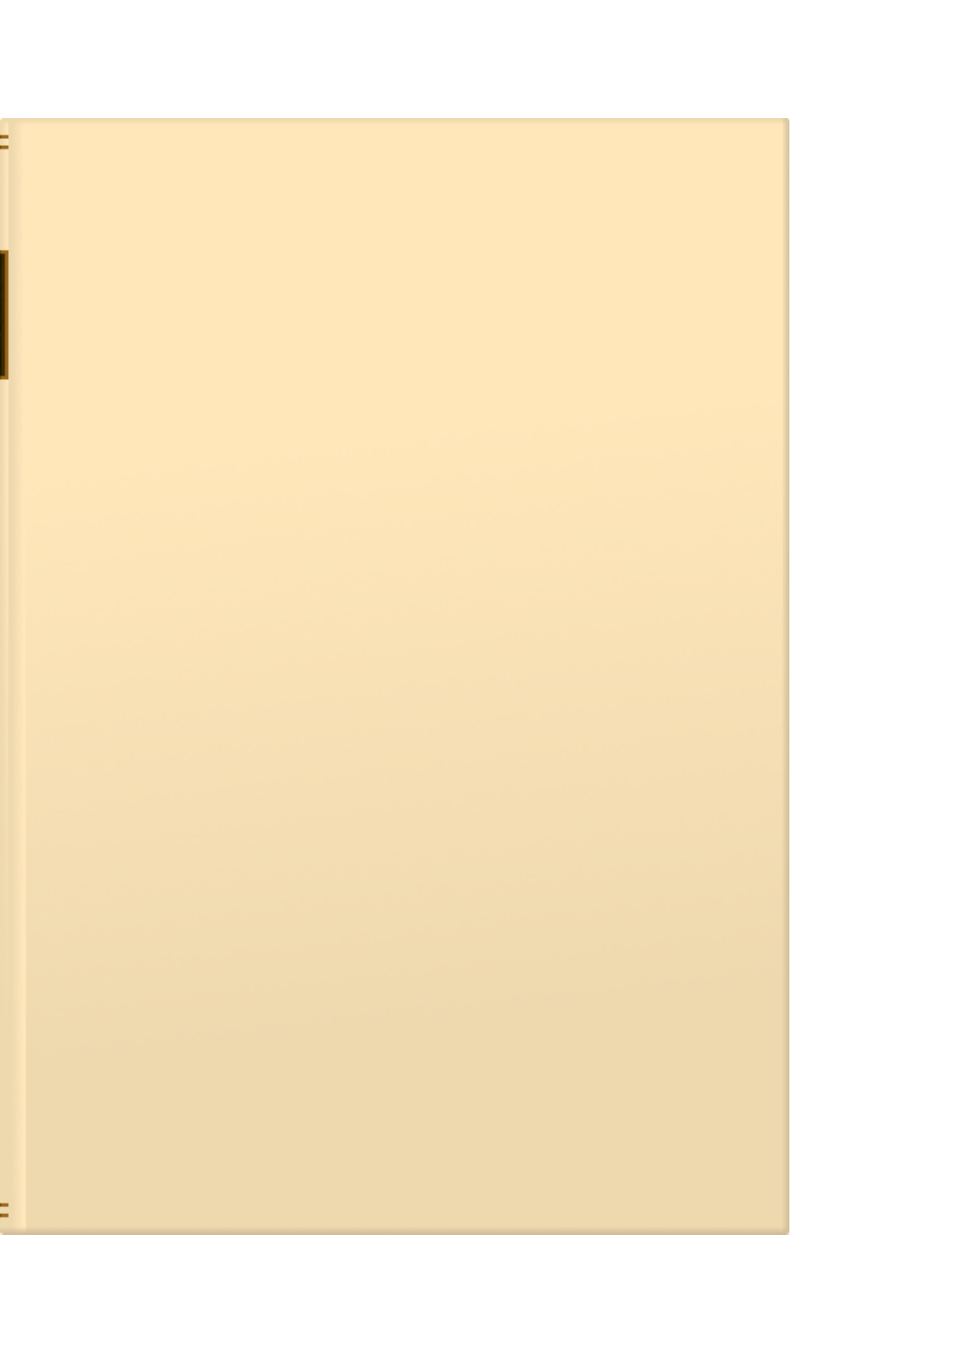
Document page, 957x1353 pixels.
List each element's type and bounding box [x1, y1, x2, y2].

picture [0, 118, 790, 1235]
